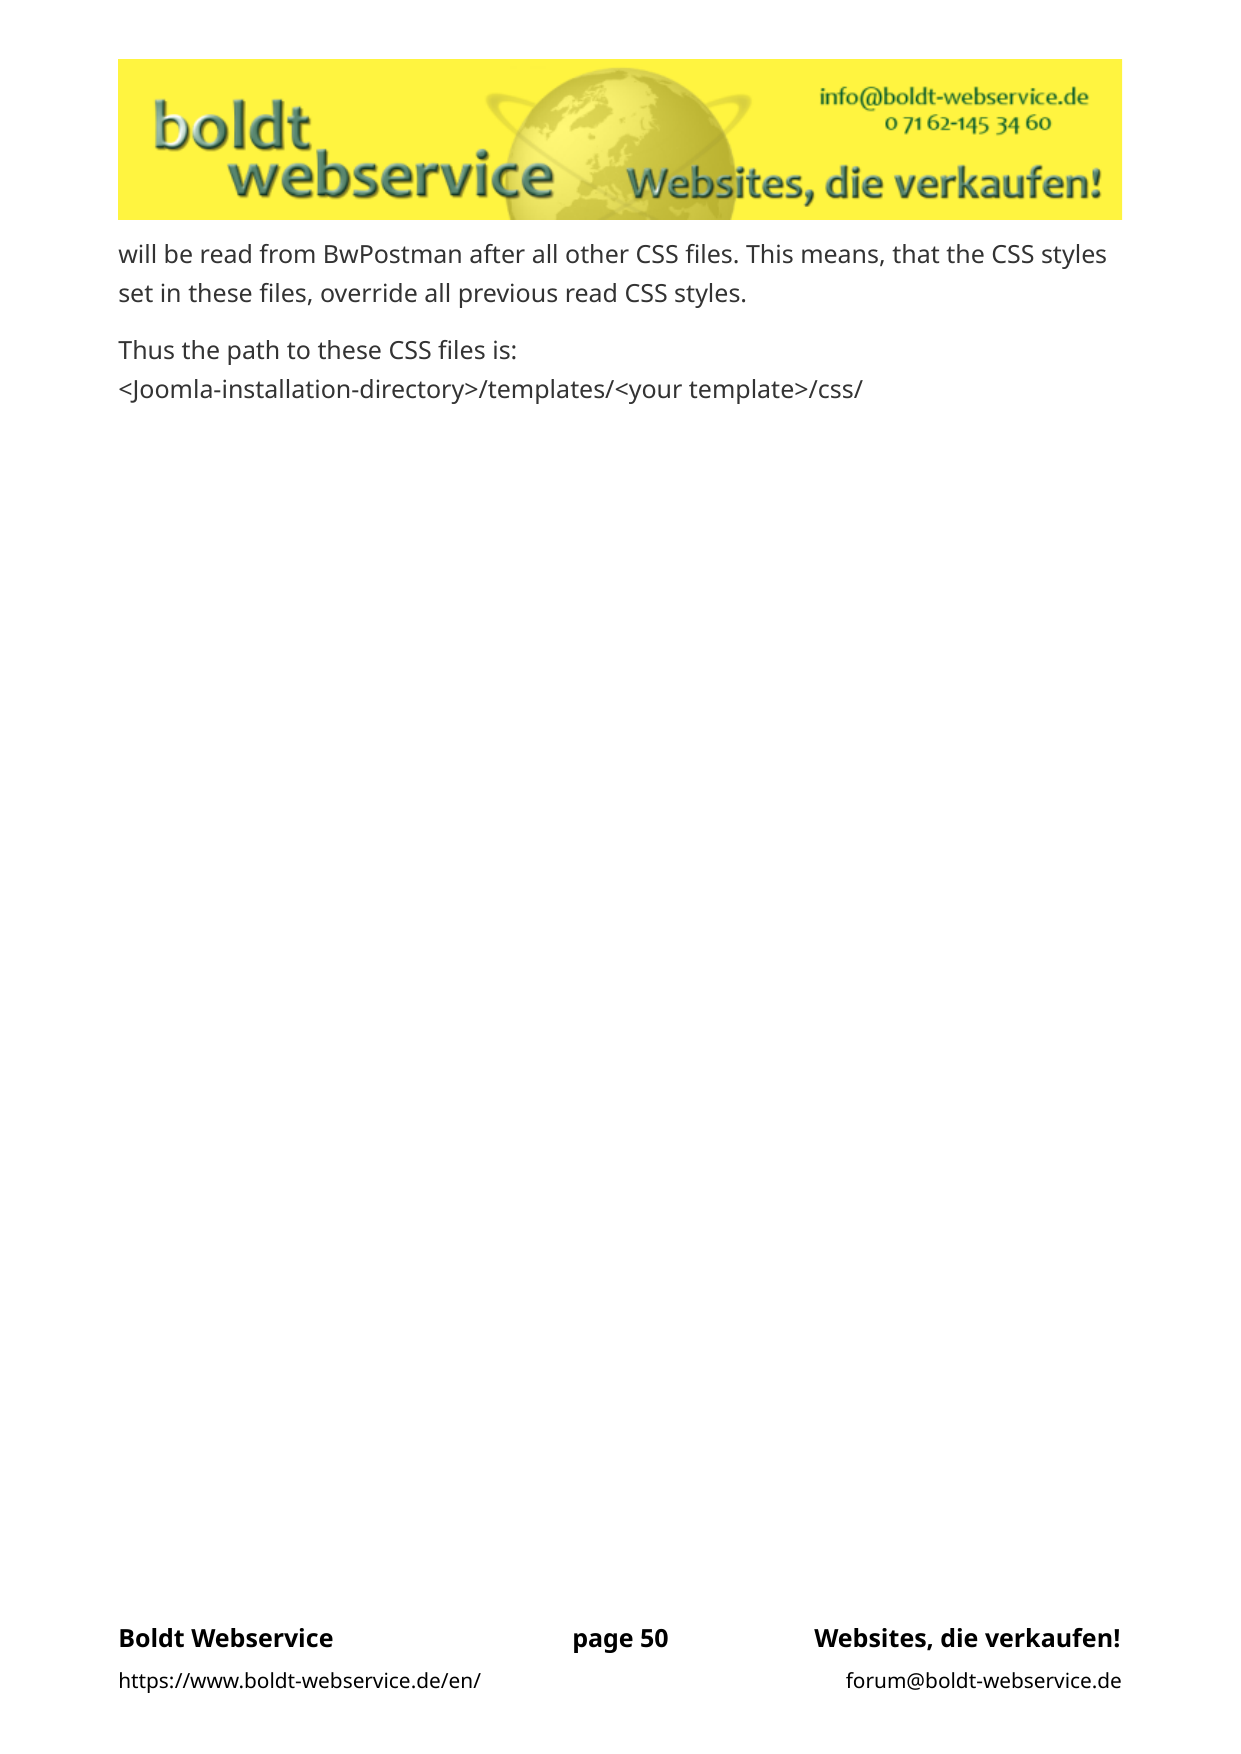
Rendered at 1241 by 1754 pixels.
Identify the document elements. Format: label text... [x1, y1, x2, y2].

picture [118, 59, 1123, 220]
text Thus the path to these CSS files is: <Joomla-installation-directory>/templates/<your template>/css/ [118, 332, 1122, 406]
text will be read from BwPostman after all other CSS files. This means, that the CSS styles set in these files, override all previous read CSS styles. [118, 236, 1122, 309]
